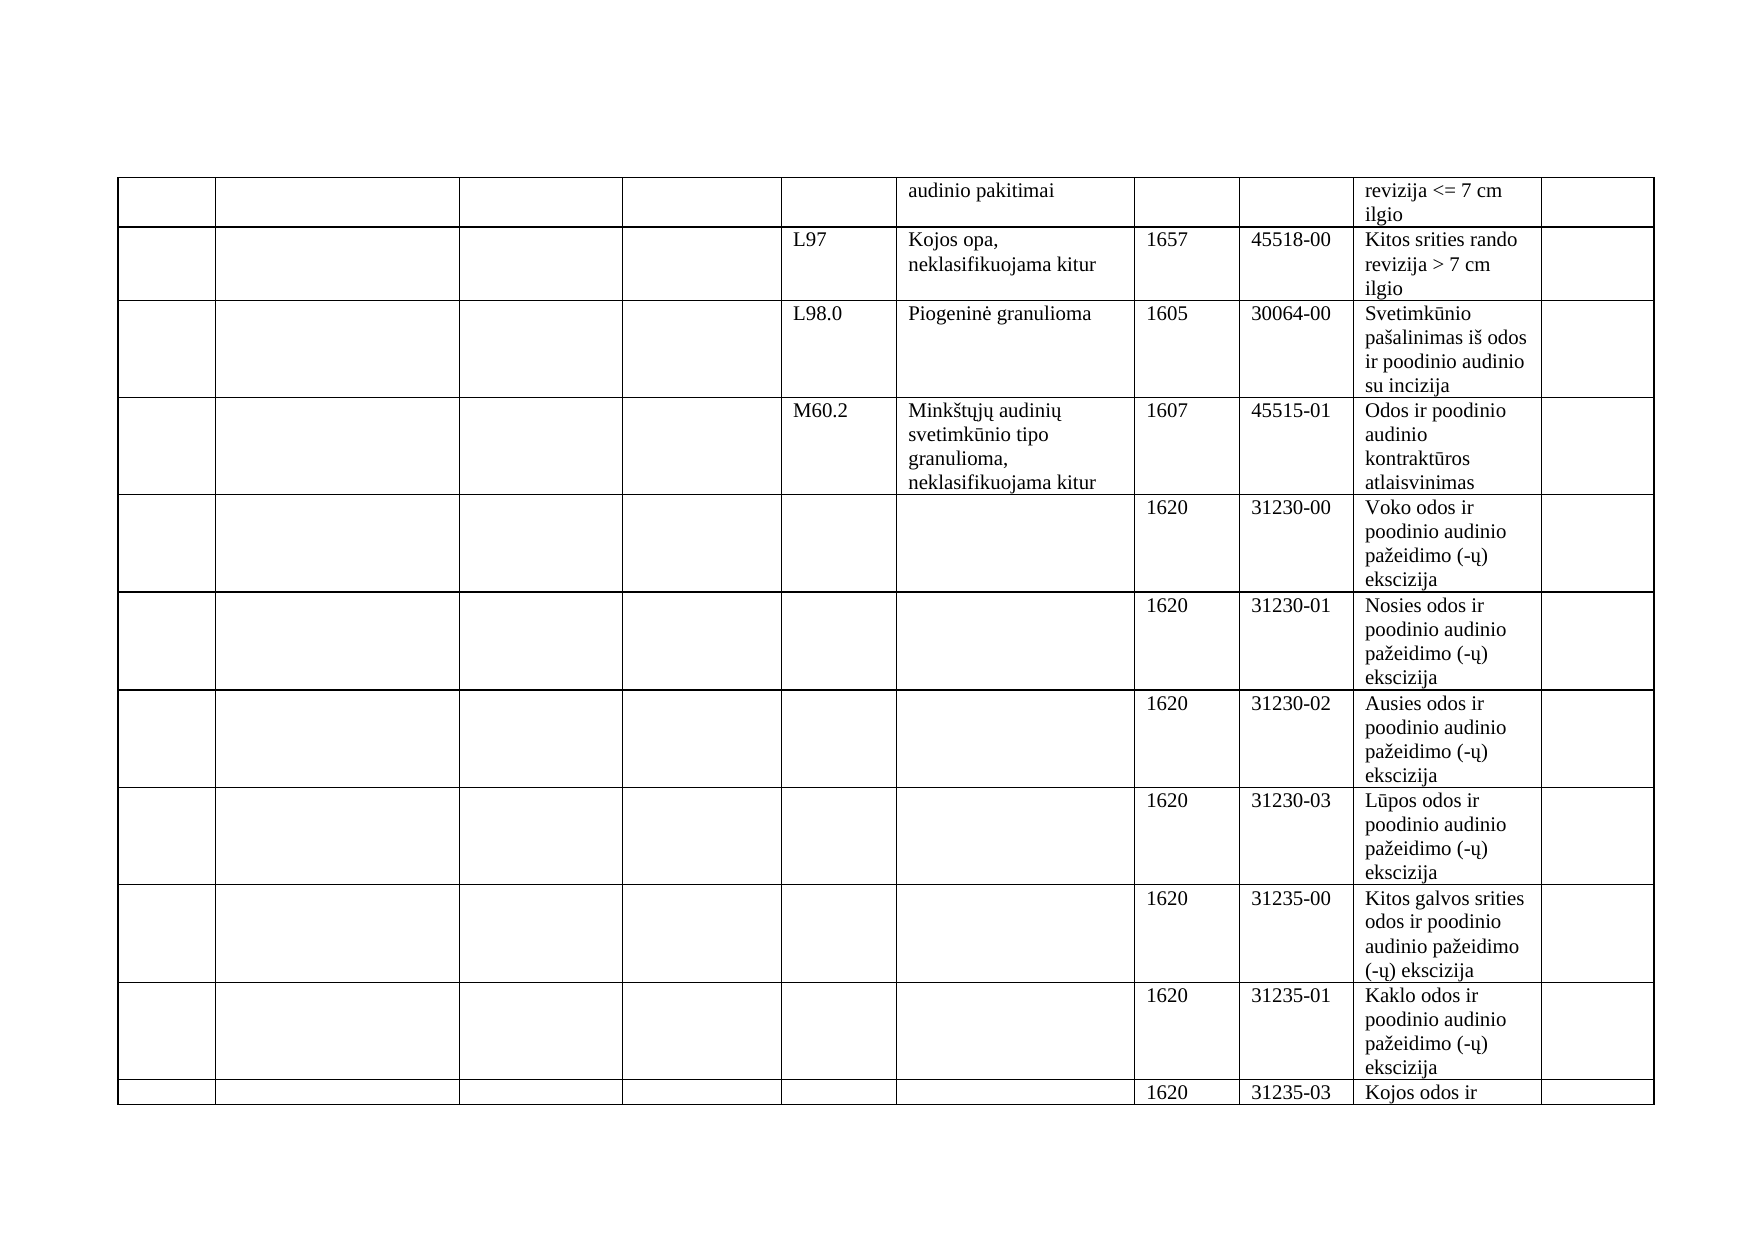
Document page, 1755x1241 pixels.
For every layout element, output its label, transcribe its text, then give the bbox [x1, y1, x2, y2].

table_cell L98.0 [782, 301, 896, 397]
table_cell [623, 301, 781, 397]
table_cell [119, 983, 215, 1079]
table_cell [623, 178, 781, 226]
table_cell [216, 1080, 459, 1104]
table_cell [782, 885, 896, 982]
table_cell L97 [782, 228, 896, 299]
table_cell Svetimkūnio pašalinimas iš odos ir poodinio audinio su incizija [1354, 301, 1541, 397]
table_cell 31230-03 [1240, 788, 1353, 884]
table_cell Voko odos ir poodinio audinio pažeidimo (-ų) ekscizija [1354, 495, 1541, 591]
table_cell [1542, 301, 1653, 397]
table_cell [1542, 495, 1653, 591]
table_cell [460, 301, 622, 397]
table_cell [1542, 885, 1653, 982]
table_cell [782, 593, 896, 689]
table_cell [1542, 178, 1653, 226]
table_cell [623, 983, 781, 1079]
table_cell [460, 788, 622, 884]
table_cell [623, 885, 781, 982]
table_cell [460, 1080, 622, 1104]
table_cell [216, 691, 459, 787]
table_cell [782, 788, 896, 884]
table_cell [119, 691, 215, 787]
table_cell [623, 788, 781, 884]
table_cell [782, 1080, 896, 1104]
table_cell revizija <= 7 cm ilgio [1354, 178, 1541, 226]
table_cell [623, 398, 781, 494]
table_cell [119, 398, 215, 494]
table_cell [897, 495, 1134, 591]
table_cell [119, 593, 215, 689]
table_cell [897, 1080, 1134, 1104]
table_cell Minkštųjų audinių svetimkūnio tipo granulioma, neklasifikuojama kitur [897, 398, 1134, 494]
table_cell [460, 691, 622, 787]
table_cell [1542, 1080, 1653, 1104]
table_cell [897, 983, 1134, 1079]
table_cell Odos ir poodinio audinio kontraktūros atlaisvinimas [1354, 398, 1541, 494]
table_cell [460, 885, 622, 982]
table_cell [1542, 228, 1653, 299]
table_cell 1620 [1135, 1080, 1239, 1104]
table_cell [216, 178, 459, 226]
table_cell [119, 228, 215, 299]
table_cell 1620 [1135, 593, 1239, 689]
table_cell [782, 983, 896, 1079]
table_cell 31235-03 [1240, 1080, 1353, 1104]
table_cell 45515-01 [1240, 398, 1353, 494]
table_cell [216, 301, 459, 397]
table_cell 1620 [1135, 788, 1239, 884]
table_cell [460, 593, 622, 689]
table_cell 31230-02 [1240, 691, 1353, 787]
table_cell Nosies odos ir poodinio audinio pažeidimo (-ų) ekscizija [1354, 593, 1541, 689]
table_cell [216, 788, 459, 884]
table_cell [1542, 788, 1653, 884]
table_cell 1657 [1135, 228, 1239, 299]
table_cell 31230-00 [1240, 495, 1353, 591]
table_cell 1620 [1135, 691, 1239, 787]
table_cell [460, 228, 622, 299]
table_cell 1605 [1135, 301, 1239, 397]
table_cell [1240, 178, 1353, 226]
table_cell [782, 691, 896, 787]
table_cell 1620 [1135, 885, 1239, 982]
table_cell 31235-00 [1240, 885, 1353, 982]
table_cell [1542, 691, 1653, 787]
table_cell [216, 228, 459, 299]
table_cell Kitos galvos srities odos ir poodinio audinio pažeidimo (-ų) ekscizija [1354, 885, 1541, 982]
table_cell [460, 178, 622, 226]
table_cell [897, 788, 1134, 884]
table_cell [1135, 178, 1239, 226]
table_cell Kitos srities rando revizija > 7 cm ilgio [1354, 228, 1541, 299]
table_cell 1620 [1135, 983, 1239, 1079]
table_cell Kojos opa, neklasifikuojama kitur [897, 228, 1134, 299]
table_cell Ausies odos ir poodinio audinio pažeidimo (-ų) ekscizija [1354, 691, 1541, 787]
table_cell [897, 885, 1134, 982]
table_cell [897, 691, 1134, 787]
table_cell [1542, 593, 1653, 689]
table_cell 31235-01 [1240, 983, 1353, 1079]
table_cell [216, 983, 459, 1079]
table_cell [119, 885, 215, 982]
table_cell [623, 1080, 781, 1104]
table_cell M60.2 [782, 398, 896, 494]
table_cell [623, 495, 781, 591]
table_cell audinio pakitimai [897, 178, 1134, 226]
table_cell [119, 495, 215, 591]
table_cell [782, 178, 896, 226]
table_cell [216, 593, 459, 689]
table_cell [782, 495, 896, 591]
table_cell 1620 [1135, 495, 1239, 591]
table_cell [216, 495, 459, 591]
table_cell Lūpos odos ir poodinio audinio pažeidimo (-ų) ekscizija [1354, 788, 1541, 884]
table_cell [216, 885, 459, 982]
table_cell 31230-01 [1240, 593, 1353, 689]
table_cell [460, 398, 622, 494]
table_cell [460, 983, 622, 1079]
table_cell [897, 593, 1134, 689]
table_cell 30064-00 [1240, 301, 1353, 397]
table_cell [1542, 983, 1653, 1079]
table_cell [119, 178, 215, 226]
table_cell [1542, 398, 1653, 494]
table_cell [623, 228, 781, 299]
table_cell Kojos odos ir [1354, 1080, 1541, 1104]
table_cell Piogeninė granulioma [897, 301, 1134, 397]
table_cell [460, 495, 622, 591]
table_cell [119, 1080, 215, 1104]
table_cell 45518-00 [1240, 228, 1353, 299]
table_cell [216, 398, 459, 494]
table_cell [623, 593, 781, 689]
table_cell Kaklo odos ir poodinio audinio pažeidimo (-ų) ekscizija [1354, 983, 1541, 1079]
table_cell 1607 [1135, 398, 1239, 494]
table_cell [119, 788, 215, 884]
table_cell [623, 691, 781, 787]
table_cell [119, 301, 215, 397]
